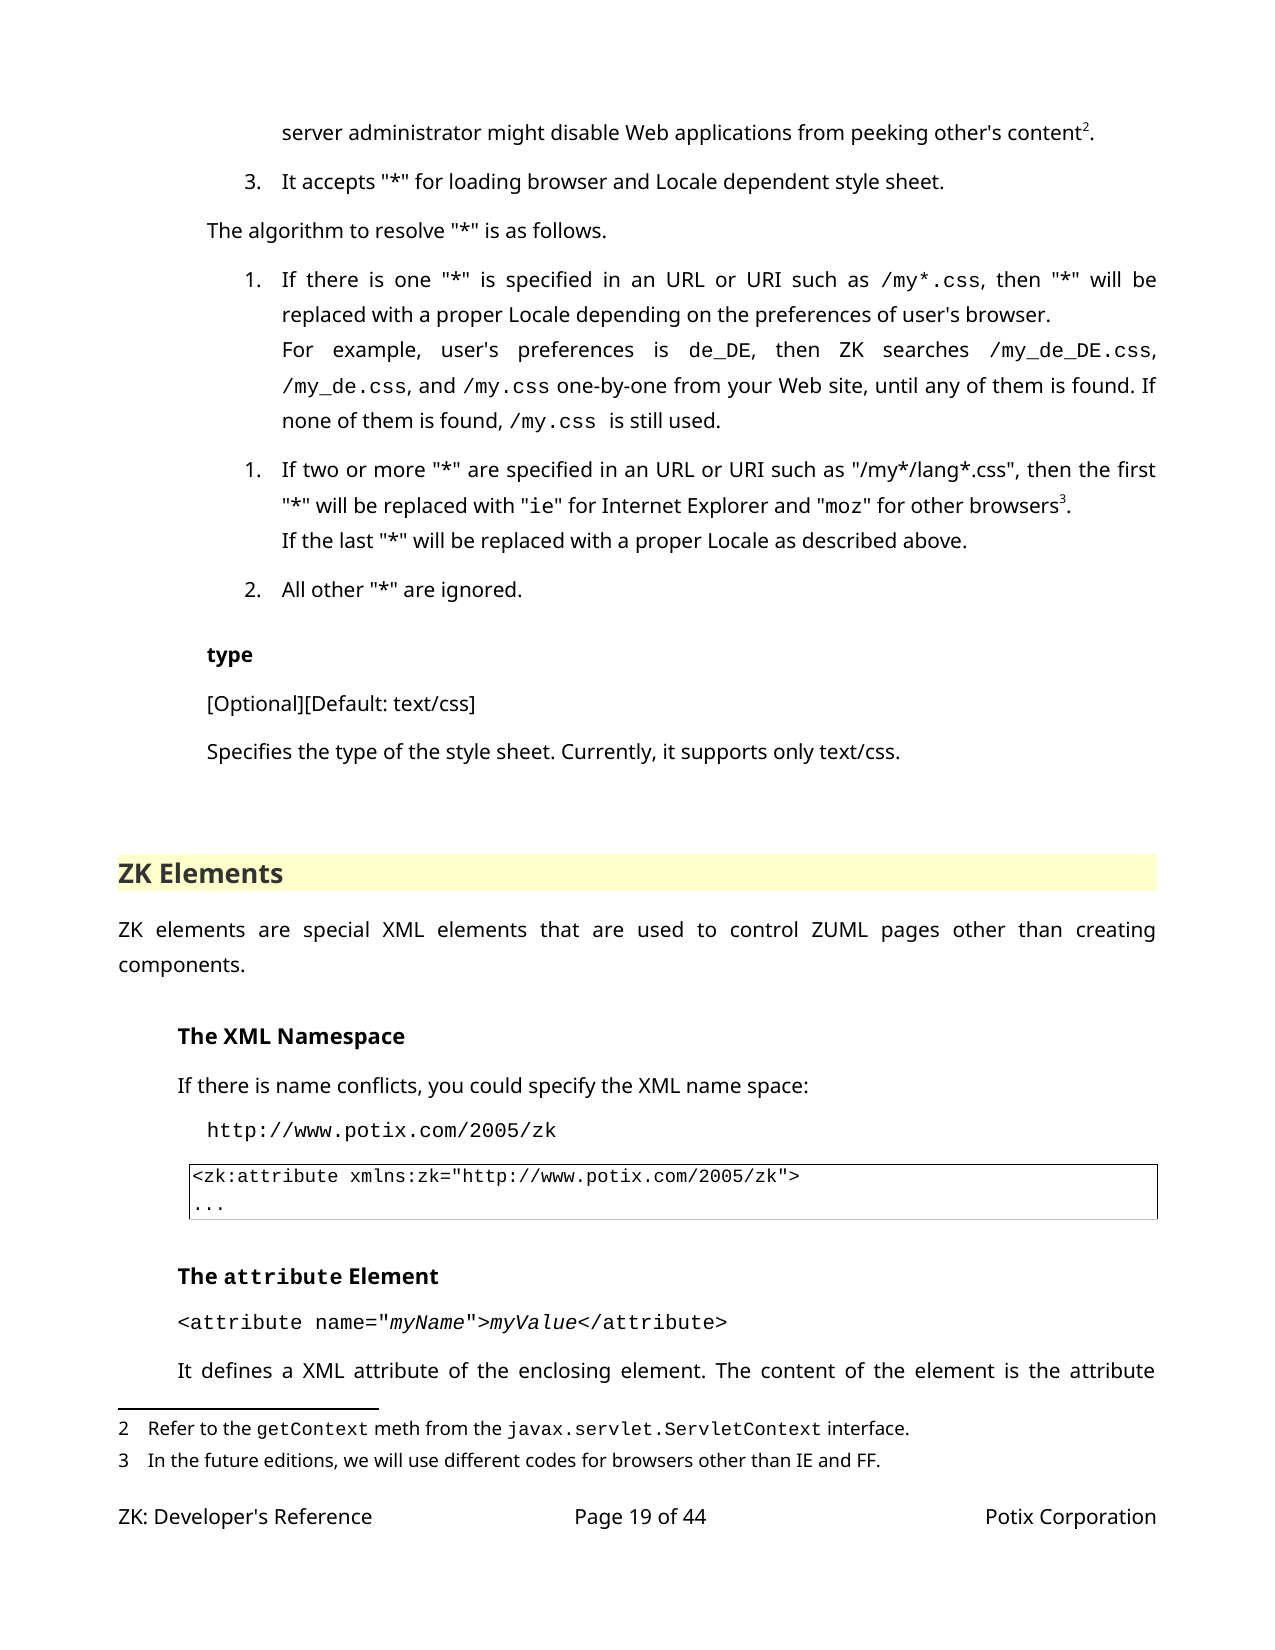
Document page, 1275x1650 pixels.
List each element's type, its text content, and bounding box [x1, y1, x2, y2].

text <zk:attribute xmlns:zk="http://www.potix.com/2005/zk"> [190, 1165, 1157, 1188]
subtitle type [207, 640, 1157, 668]
subtitle ZK Elements [118, 854, 1157, 891]
list server administrator might disable Web applications from peeking other's content. [244, 118, 1157, 146]
text [Optional][Default: text/css] [207, 689, 1157, 717]
text Specifies the type of the style sheet. Currently, it supports only text/css. [207, 737, 1157, 766]
text <attribute name="myName">myValue</attribute> [177, 1312, 1157, 1336]
list It accepts "*" for loading browser and Locale dependent style sheet. [244, 167, 1157, 195]
list If two or more "*" are specified in an URL or URI such as "/my*/lang*.css", then the first "*" will be replaced with "ie" for Internet Explorer and "moz" for other browsers. If the last "*" will be replaced with a proper Locale as described above. [244, 456, 1157, 554]
text http://www.potix.com/2005/zk [207, 1120, 1157, 1144]
text The algorithm to resolve "*" is as follows. [207, 216, 1157, 244]
list In the future editions, we will use different codes for browsers other than IE and FF. [118, 1447, 1157, 1473]
subtitle The XML Namespace [177, 1021, 1157, 1051]
text ZK elements are special XML elements that are used to control ZUML pages other than creating components. [118, 915, 1157, 978]
text It defines a XML attribute of the enclosing element. The content of the element is the attribute [177, 1356, 1157, 1384]
list If there is one "*" is specified in an URL or URI such as /my*.css, then "*" will be replaced with a proper Locale depending on the preferences of user's browser. For example, user's preferences is de_DE, then ZK searches /my_de_DE.css, /my_de.css, and /my.css one-by-one from your Web site, until any of them is found. If none of them is found, /my.css is still used. [244, 265, 1157, 435]
list All other "*" are ignored. [244, 575, 1157, 603]
text If there is name conflicts, you could specify the XML name space: [177, 1071, 1157, 1099]
text ... [190, 1191, 1157, 1219]
subtitle The attribute Element [177, 1261, 1157, 1291]
list Refer to the getContext meth from the javax.servlet.ServletContext interface. [118, 1415, 1157, 1441]
